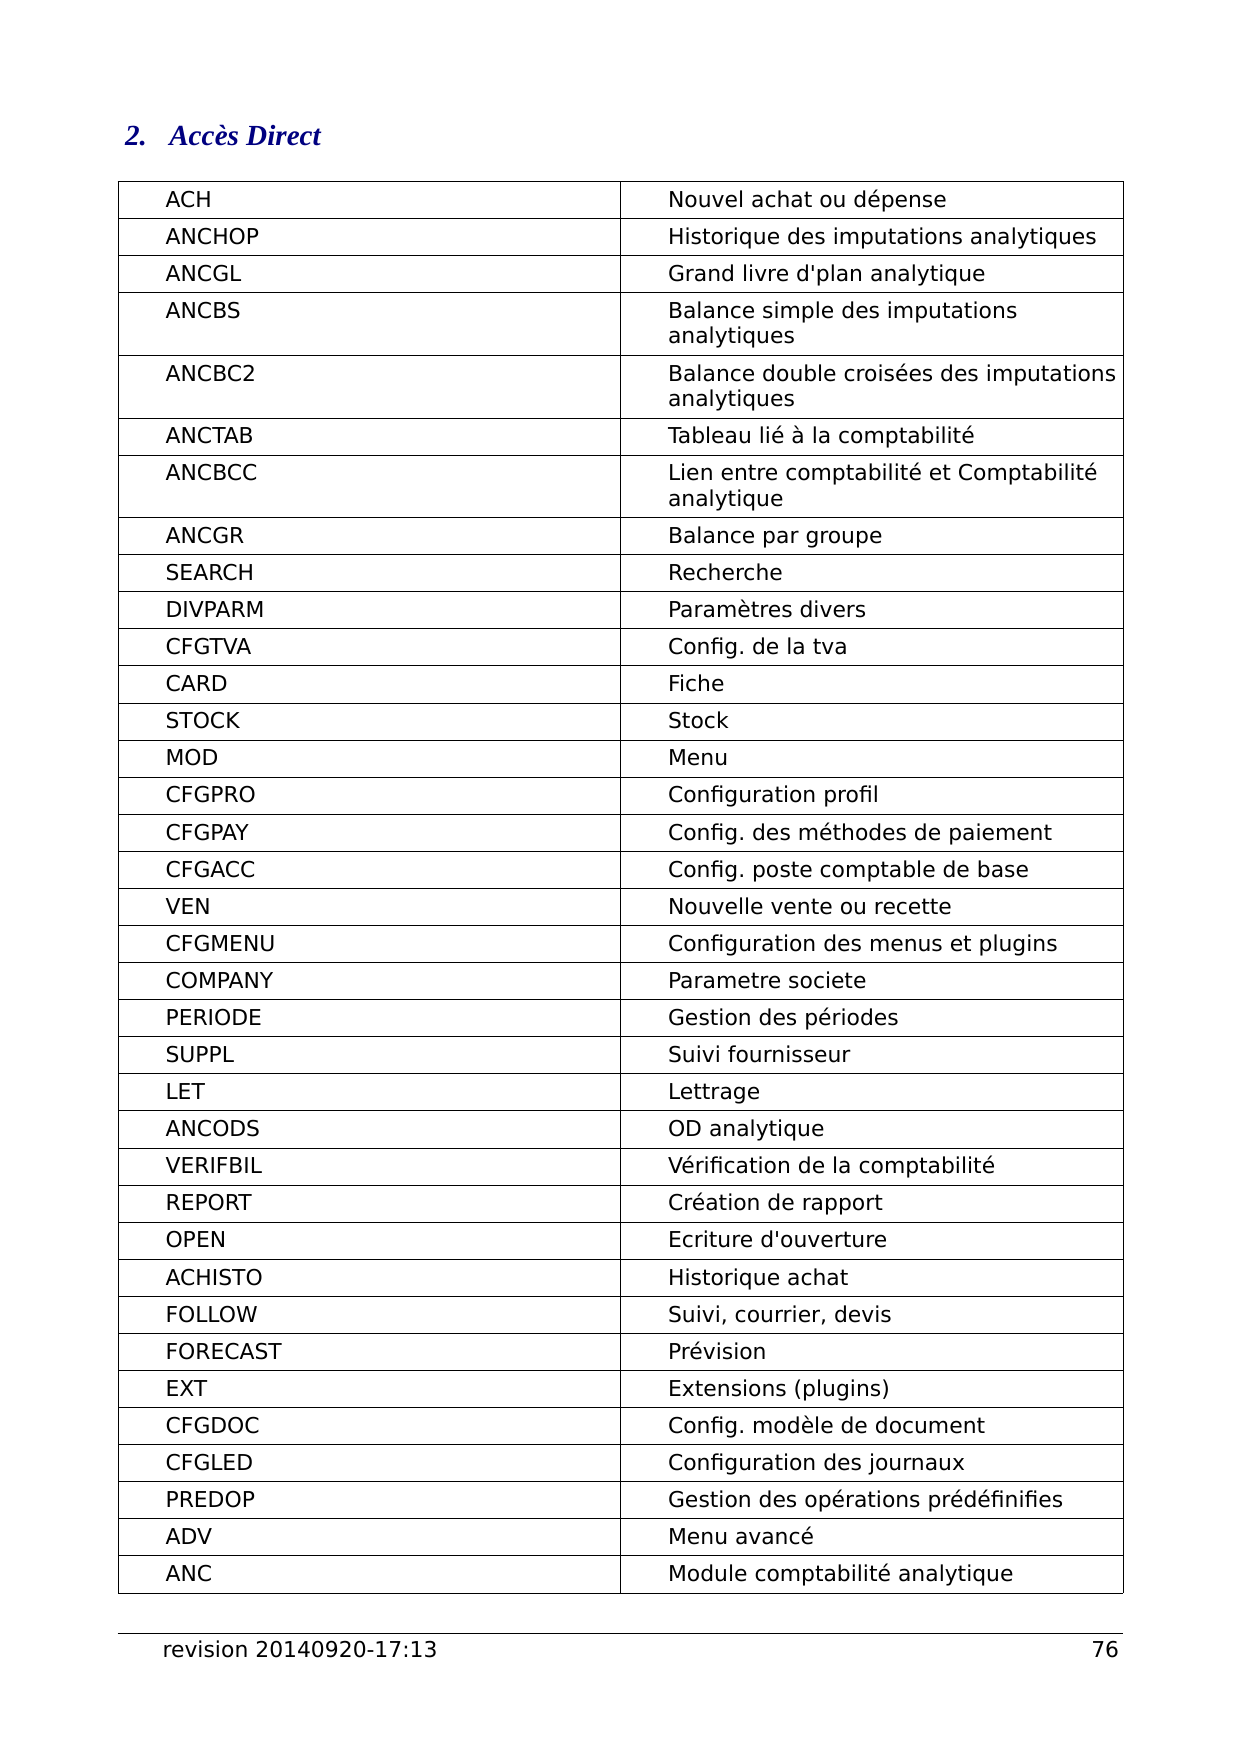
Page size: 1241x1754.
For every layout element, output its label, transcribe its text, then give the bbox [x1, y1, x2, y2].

table_cell Création de rapport [621, 1186, 1123, 1222]
table_cell VEN [119, 889, 620, 925]
table_cell LET [119, 1074, 620, 1110]
table_cell ANCGR [119, 518, 620, 554]
table_cell Menu [621, 741, 1123, 777]
table_cell CFGLED [119, 1445, 620, 1481]
subtitle Accès Direct [117, 118, 1123, 152]
table_cell VERIFBIL [119, 1149, 620, 1185]
table_cell Historique achat [621, 1260, 1123, 1296]
table_cell Config. de la tva [621, 629, 1123, 665]
table_cell CFGPAY [119, 815, 620, 851]
table_cell Config. des méthodes de paiement [621, 815, 1123, 851]
table_cell ADV [119, 1519, 620, 1555]
table_cell Extensions (plugins) [621, 1371, 1123, 1407]
table_cell CFGACC [119, 852, 620, 888]
table_cell EXT [119, 1371, 620, 1407]
table_cell ANCGL [119, 256, 620, 292]
table_cell Recherche [621, 555, 1123, 591]
table_cell Gestion des opérations prédéfinifies [621, 1482, 1123, 1518]
table_cell Stock [621, 704, 1123, 740]
table_cell ANC [119, 1556, 620, 1593]
table_cell SUPPL [119, 1037, 620, 1073]
table_cell FOLLOW [119, 1297, 620, 1333]
table_cell CARD [119, 666, 620, 703]
table_cell Configuration profil [621, 778, 1123, 814]
table_cell CFGPRO [119, 778, 620, 814]
table_cell Lien entre comptabilité et Comptabilité analytique [621, 456, 1123, 517]
table_cell Lettrage [621, 1074, 1123, 1110]
table_cell Gestion des périodes [621, 1000, 1123, 1036]
table_cell ANCTAB [119, 419, 620, 455]
table_cell Nouvelle vente ou recette [621, 889, 1123, 925]
table_cell Parametre societe [621, 963, 1123, 999]
table_cell ANCODS [119, 1111, 620, 1148]
table_cell Paramètres divers [621, 592, 1123, 628]
table_cell Config. modèle de document [621, 1408, 1123, 1444]
table_cell COMPANY [119, 963, 620, 999]
table_cell Balance simple des imputations analytiques [621, 293, 1123, 355]
table_header Nouvel achat ou dépense [621, 182, 1123, 218]
table_cell Prévision [621, 1334, 1123, 1370]
table_cell Balance par groupe [621, 518, 1123, 554]
table_cell ANCHOP [119, 219, 620, 255]
table_cell Ecriture d'ouverture [621, 1223, 1123, 1259]
table_cell ANCBC2 [119, 356, 620, 418]
table_cell Vérification de la comptabilité [621, 1149, 1123, 1185]
table_cell OD analytique [621, 1111, 1123, 1148]
table_cell Grand livre d'plan analytique [621, 256, 1123, 292]
table_cell SEARCH [119, 555, 620, 591]
table_cell Balance double croisées des imputations analytiques [621, 356, 1123, 418]
table_cell MOD [119, 741, 620, 777]
table_cell ACHISTO [119, 1260, 620, 1296]
table_cell OPEN [119, 1223, 620, 1259]
table_cell Tableau lié à la comptabilité [621, 419, 1123, 455]
table_cell REPORT [119, 1186, 620, 1222]
table_header ACH [119, 182, 620, 218]
table_cell PERIODE [119, 1000, 620, 1036]
table_cell STOCK [119, 704, 620, 740]
table_cell Config. poste comptable de base [621, 852, 1123, 888]
table_cell CFGDOC [119, 1408, 620, 1444]
table_cell Suivi, courrier, devis [621, 1297, 1123, 1333]
table_cell FORECAST [119, 1334, 620, 1370]
table_cell DIVPARM [119, 592, 620, 628]
table_cell PREDOP [119, 1482, 620, 1518]
table_cell Configuration des menus et plugins [621, 926, 1123, 962]
table_cell Configuration des journaux [621, 1445, 1123, 1481]
table_cell CFGMENU [119, 926, 620, 962]
table_cell Module comptabilité analytique [621, 1556, 1123, 1593]
table_cell CFGTVA [119, 629, 620, 665]
table_cell ANCBCC [119, 456, 620, 517]
table_cell Menu avancé [621, 1519, 1123, 1555]
table_cell Fiche [621, 666, 1123, 703]
table_cell Suivi fournisseur [621, 1037, 1123, 1073]
table_cell Historique des imputations analytiques [621, 219, 1123, 255]
table_cell ANCBS [119, 293, 620, 355]
